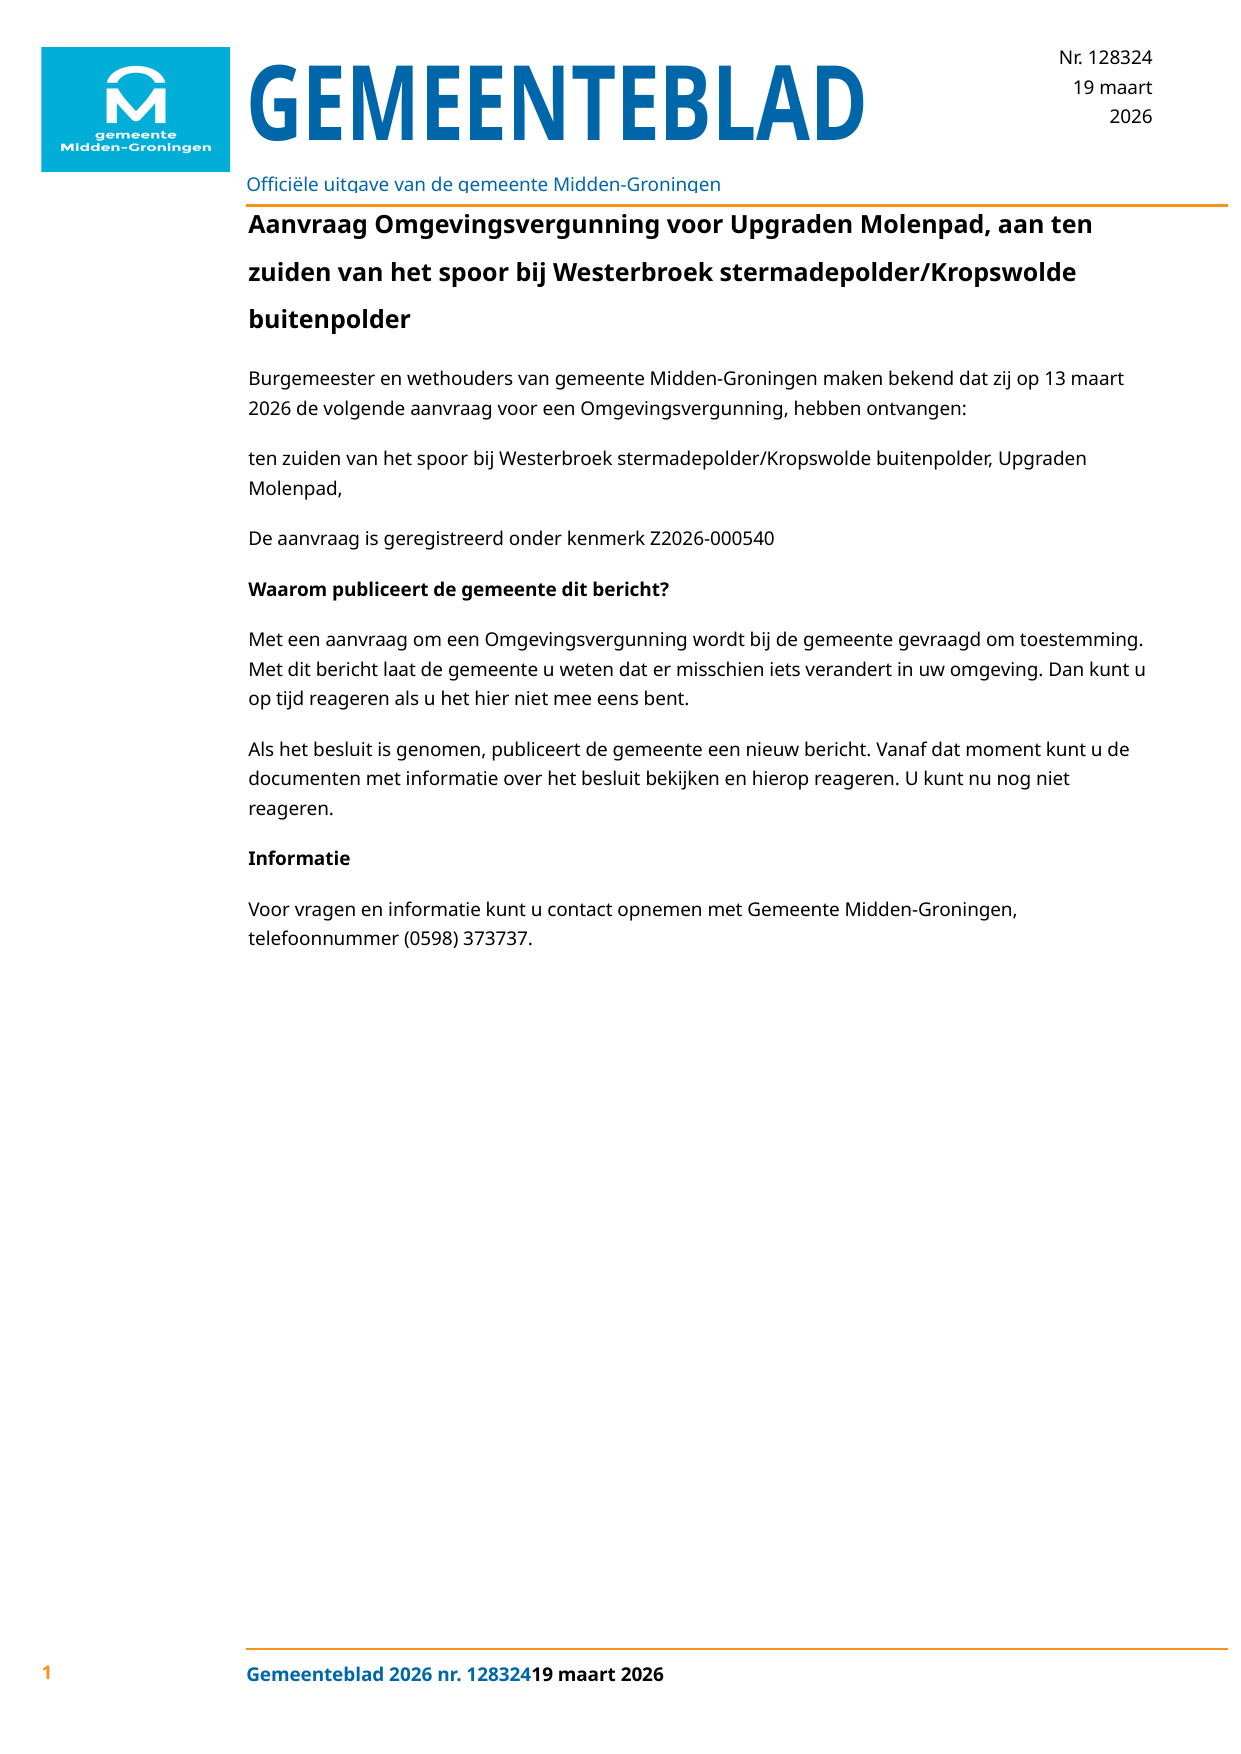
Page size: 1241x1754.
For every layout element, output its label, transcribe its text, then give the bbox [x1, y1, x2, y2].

picture [107, 89, 165, 122]
text Met een aanvraag om een Omgevingsvergunning wordt bij de gemeente gevraagd om toestemming. Met dit bericht laat de gemeente u weten dat er misschien iets verandert in uw omgeving. Dan kunt u op tijd reageren als u het hier niet mee eens bent. [248, 626, 1152, 711]
text Als het besluit is genomen, publiceert de gemeente een nieuw bericht. Vanaf dat moment kunt u de documenten met informatie over het besluit bekijken en hierop reageren. U kunt nu nog niet reageren. [248, 736, 1152, 821]
text Voor vragen en informatie kunt u contact opnemen met Gemeente Midden-Groningen, telefoonnummer (0598) 373737. [248, 896, 1152, 951]
text Waarom publiceert de gemeente dit bericht? [248, 576, 1152, 602]
picture [108, 66, 164, 82]
picture [184, 146, 190, 153]
text Informatie [248, 846, 1152, 871]
text Aanvraag Omgevingsvergunning voor Upgraden Molenpad, aan ten zuiden van het spoor bij Westerbroek stermadepolder/Kropswolde buitenpolder [248, 207, 1152, 336]
text De aanvraag is geregistreerd onder kenmerk Z2026-000540 [248, 526, 1152, 551]
text Burgemeester en wethouders van gemeente Midden-Groningen maken bekend dat zij op 13 maart 2026 de volgende aanvraag voor een Omgevingsvergunning, hebben ontvangen: [248, 366, 1152, 421]
text ten zuiden van het spoor bij Westerbroek stermadepolder/Kropswolde buitenpolder, Upgraden Molenpad, [248, 446, 1152, 501]
